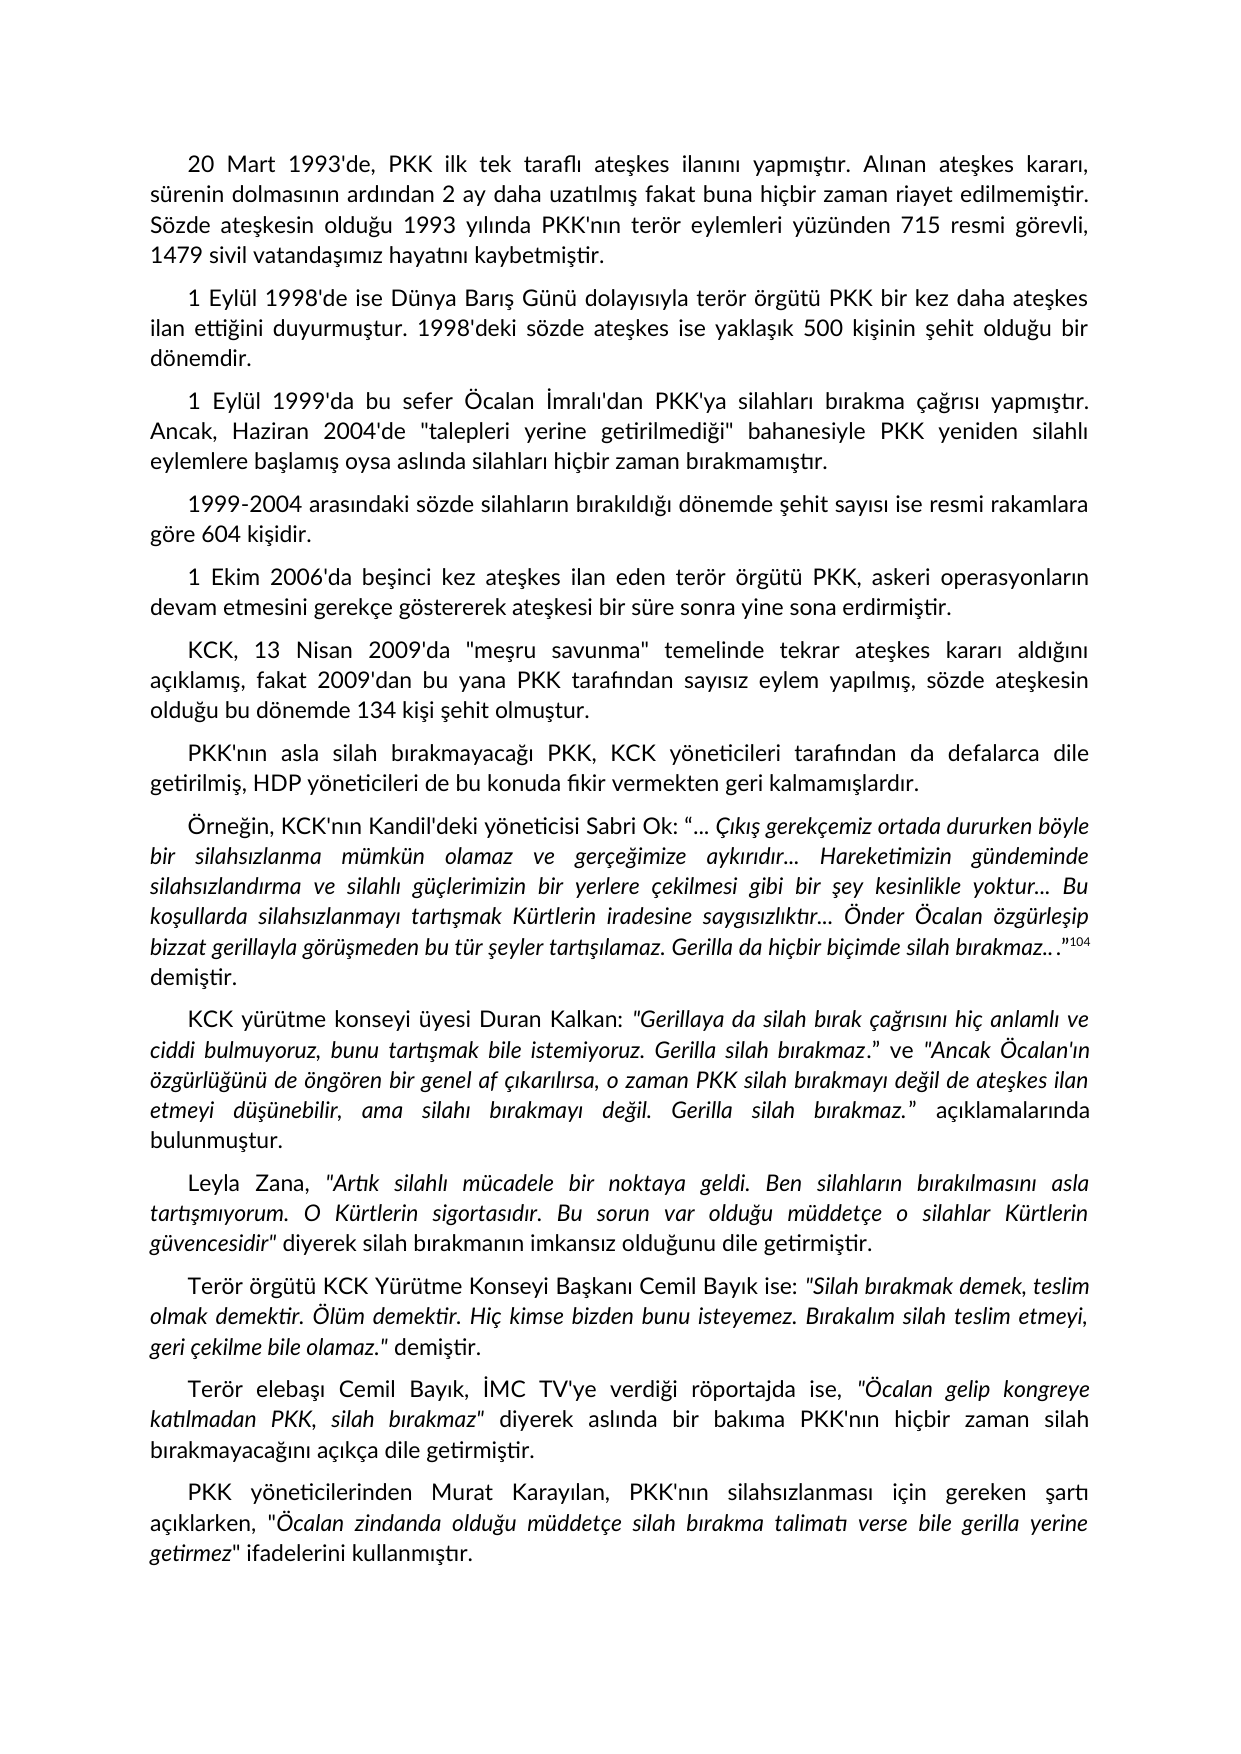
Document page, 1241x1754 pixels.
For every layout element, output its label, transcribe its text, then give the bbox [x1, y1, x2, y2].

text 1 Eylül 1999'da bu sefer Öcalan İmralı'dan PKK'ya silahları bırakma çağrısı yapmıştır. Ancak, Haziran 2004'de "talepleri yerine getirilmediği" bahanesiyle PKK yeniden silahlı eylemlere başlamış oysa aslında silahları hiçbir zaman bırakmamıştır. [150, 386, 1090, 474]
text KCK yürütme konseyi üyesi Duran Kalkan: "Gerillaya da silah bırak çağrısını hiç anlamlı ve ciddi bulmuyoruz, bunu tartışmak bile istemiyoruz. Gerilla silah bırakmaz.” ve "Ancak Öcalan'ın özgürlüğünü de öngören bir genel af çıkarılırsa, o zaman PKK silah bırakmayı değil de ateşkes ilan etmeyi düşünebilir, ama silahı bırakmayı değil. Gerilla silah bırakmaz.” açıklamalarında bulunmuştur. [150, 1005, 1090, 1153]
text PKK yöneticilerinden Murat Karayılan, PKK'nın silahsızlanması için gereken şartı açıklarken, "Öcalan zindanda olduğu müddetçe silah bırakma talimatı verse bile gerilla yerine getirmez" ifadelerini kullanmıştır. [150, 1478, 1090, 1566]
text Terör elebaşı Cemil Bayık, İMC TV'ye verdiği röportajda ise, "Öcalan gelip kongreye katılmadan PKK, silah bırakmaz" diyerek aslında bir bakıma PKK'nın hiçbir zaman silah bırakmayacağını açıkça dile getirmiştir. [150, 1375, 1090, 1463]
text Terör örgütü KCK Yürütme Konseyi Başkanı Cemil Bayık ise: "Silah bırakmak demek, teslim olmak demektir. Ölüm demektir. Hiç kimse bizden bunu isteyemez. Bırakalım silah teslim etmeyi, geri çekilme bile olamaz." demiştir. [150, 1272, 1090, 1360]
text Leyla Zana, "Artık silahlı mücadele bir noktaya geldi. Ben silahların bırakılmasını asla tartışmıyorum. O Kürtlerin sigortasıdır. Bu sorun var olduğu müddetçe o silahlar Kürtlerin güvencesidir" diyerek silah bırakmanın imkansız olduğunu dile getirmiştir. [150, 1169, 1090, 1257]
text 1 Ekim 2006'da beşinci kez ateşkes ilan eden terör örgütü PKK, askeri operasyonların devam etmesini gerekçe göstererek ateşkesi bir süre sonra yine sona erdirmiştir. [150, 562, 1090, 620]
text KCK, 13 Nisan 2009'da "meşru savunma" temelinde tekrar ateşkes kararı aldığını açıklamış, fakat 2009'dan bu yana PKK tarafından sayısız eylem yapılmış, sözde ateşkesin olduğu bu dönemde 134 kişi şehit olmuştur. [150, 635, 1090, 723]
text PKK'nın asla silah bırakmayacağı PKK, KCK yöneticileri tarafından da defalarca dile getirilmiş, HDP yöneticileri de bu konuda fikir vermekten geri kalmamışlardır. [150, 738, 1090, 796]
text 1 Eylül 1998'de ise Dünya Barış Günü dolayısıyla terör örgütü PKK bir kez daha ateşkes ilan ettiğini duyurmuştur. 1998'deki sözde ateşkes ise yaklaşık 500 kişinin şehit olduğu bir dönemdir. [150, 283, 1090, 371]
text Örneğin, KCK'nın Kandil'deki yöneticisi Sabri Ok: “... Çıkış gerekçemiz ortada dururken böyle bir silahsızlanma mümkün olamaz ve gerçeğimize aykırıdır... Hareketimizin gündeminde silahsızlandırma ve silahlı güçlerimizin bir yerlere çekilmesi gibi bir şey kesinlikle yoktur... Bu koşullarda silahsızlanmayı tartışmak Kürtlerin iradesine saygısızlıktır... Önder Öcalan özgürleşip bizzat gerillayla görüşmeden bu tür şeyler tartışılamaz. Gerilla da hiçbir biçimde silah bırakmaz...”104 demiştir. [150, 811, 1090, 990]
text 20 Mart 1993'de, PKK ilk tek taraflı ateşkes ilanını yapmıştır. Alınan ateşkes kararı, sürenin dolmasının ardından 2 ay daha uzatılmış fakat buna hiçbir zaman riayet edilmemiştir. Sözde ateşkesin olduğu 1993 yılında PKK'nın terör eylemleri yüzünden 715 resmi görevli, 1479 sivil vatandaşımız hayatını kaybetmiştir. [150, 150, 1090, 268]
text 1999-2004 arasındaki sözde silahların bırakıldığı dönemde şehit sayısı ise resmi rakamlara göre 604 kişidir. [150, 489, 1090, 547]
